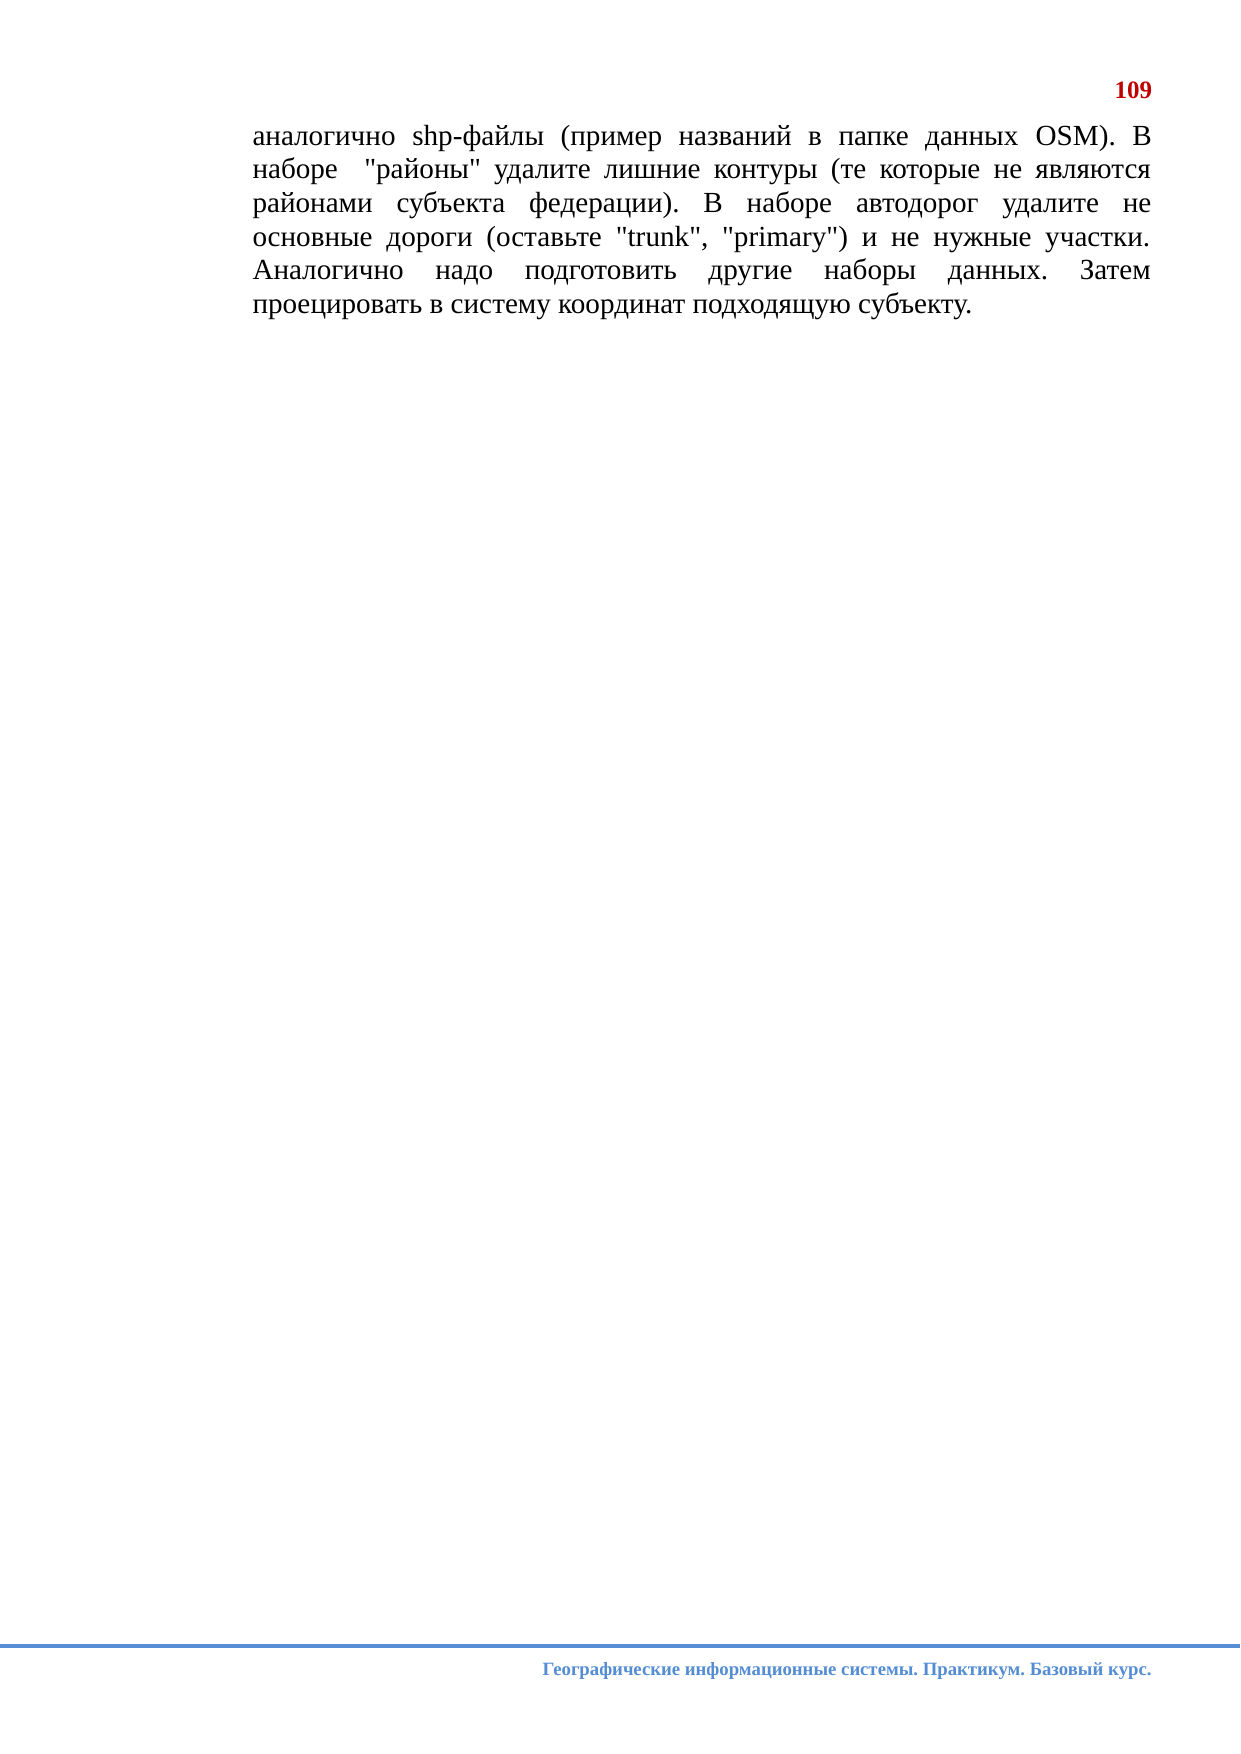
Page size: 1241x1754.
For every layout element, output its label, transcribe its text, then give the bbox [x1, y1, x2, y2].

list аналогично shp-файлы (пример названий в папке данных OSM). В наборе "районы" удалите лишние контуры (те которые не являются районами субъекта федерации). В наборе автодорог удалите не основные дороги (оставьте "trunk", "primary") и не нужные участки. Аналогично надо подготовить другие наборы данных. Затем проецировать в систему координат подходящую субъекту. [215, 118, 1152, 319]
